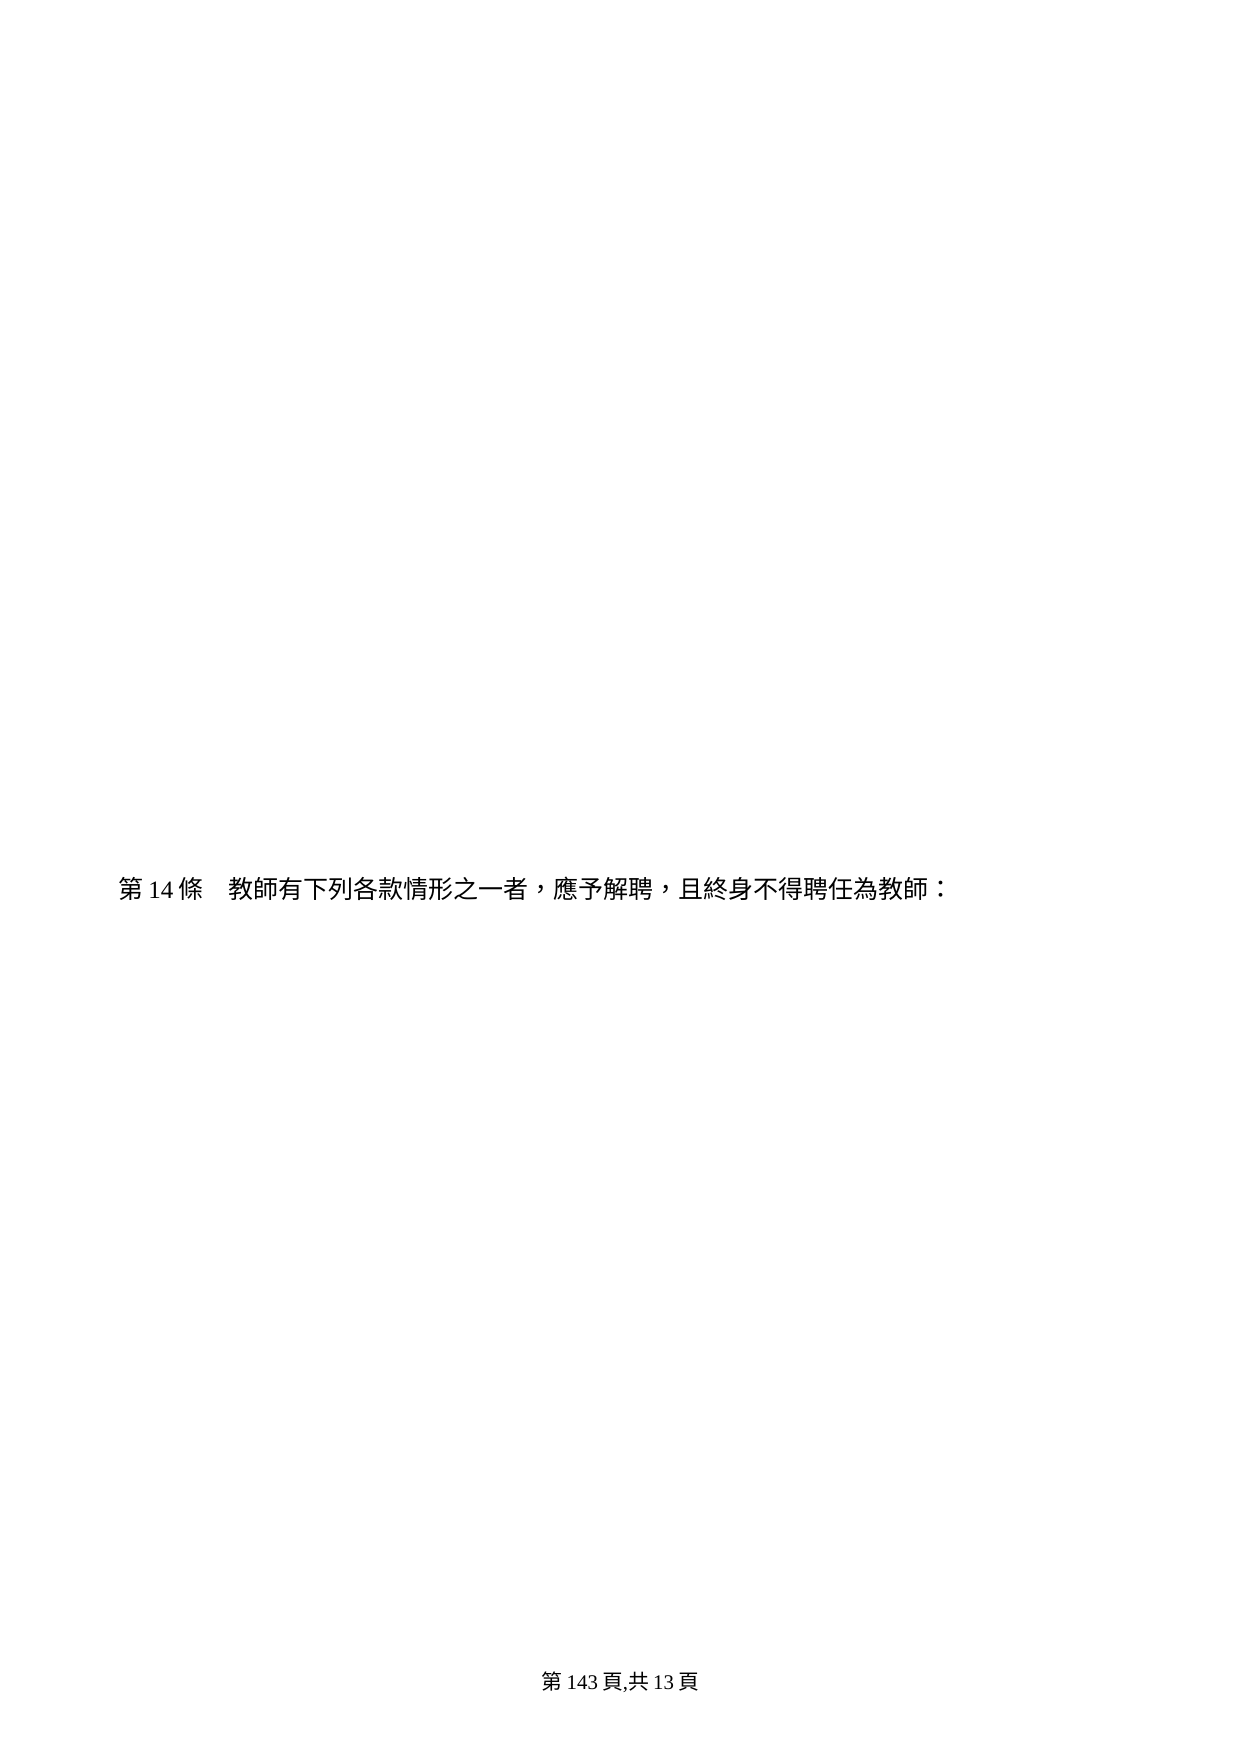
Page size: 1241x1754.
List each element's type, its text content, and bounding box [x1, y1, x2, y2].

text 第14條 教師有下列各款情形之一者，應予解聘，且終身不得聘任為教師： [118, 846, 1122, 908]
